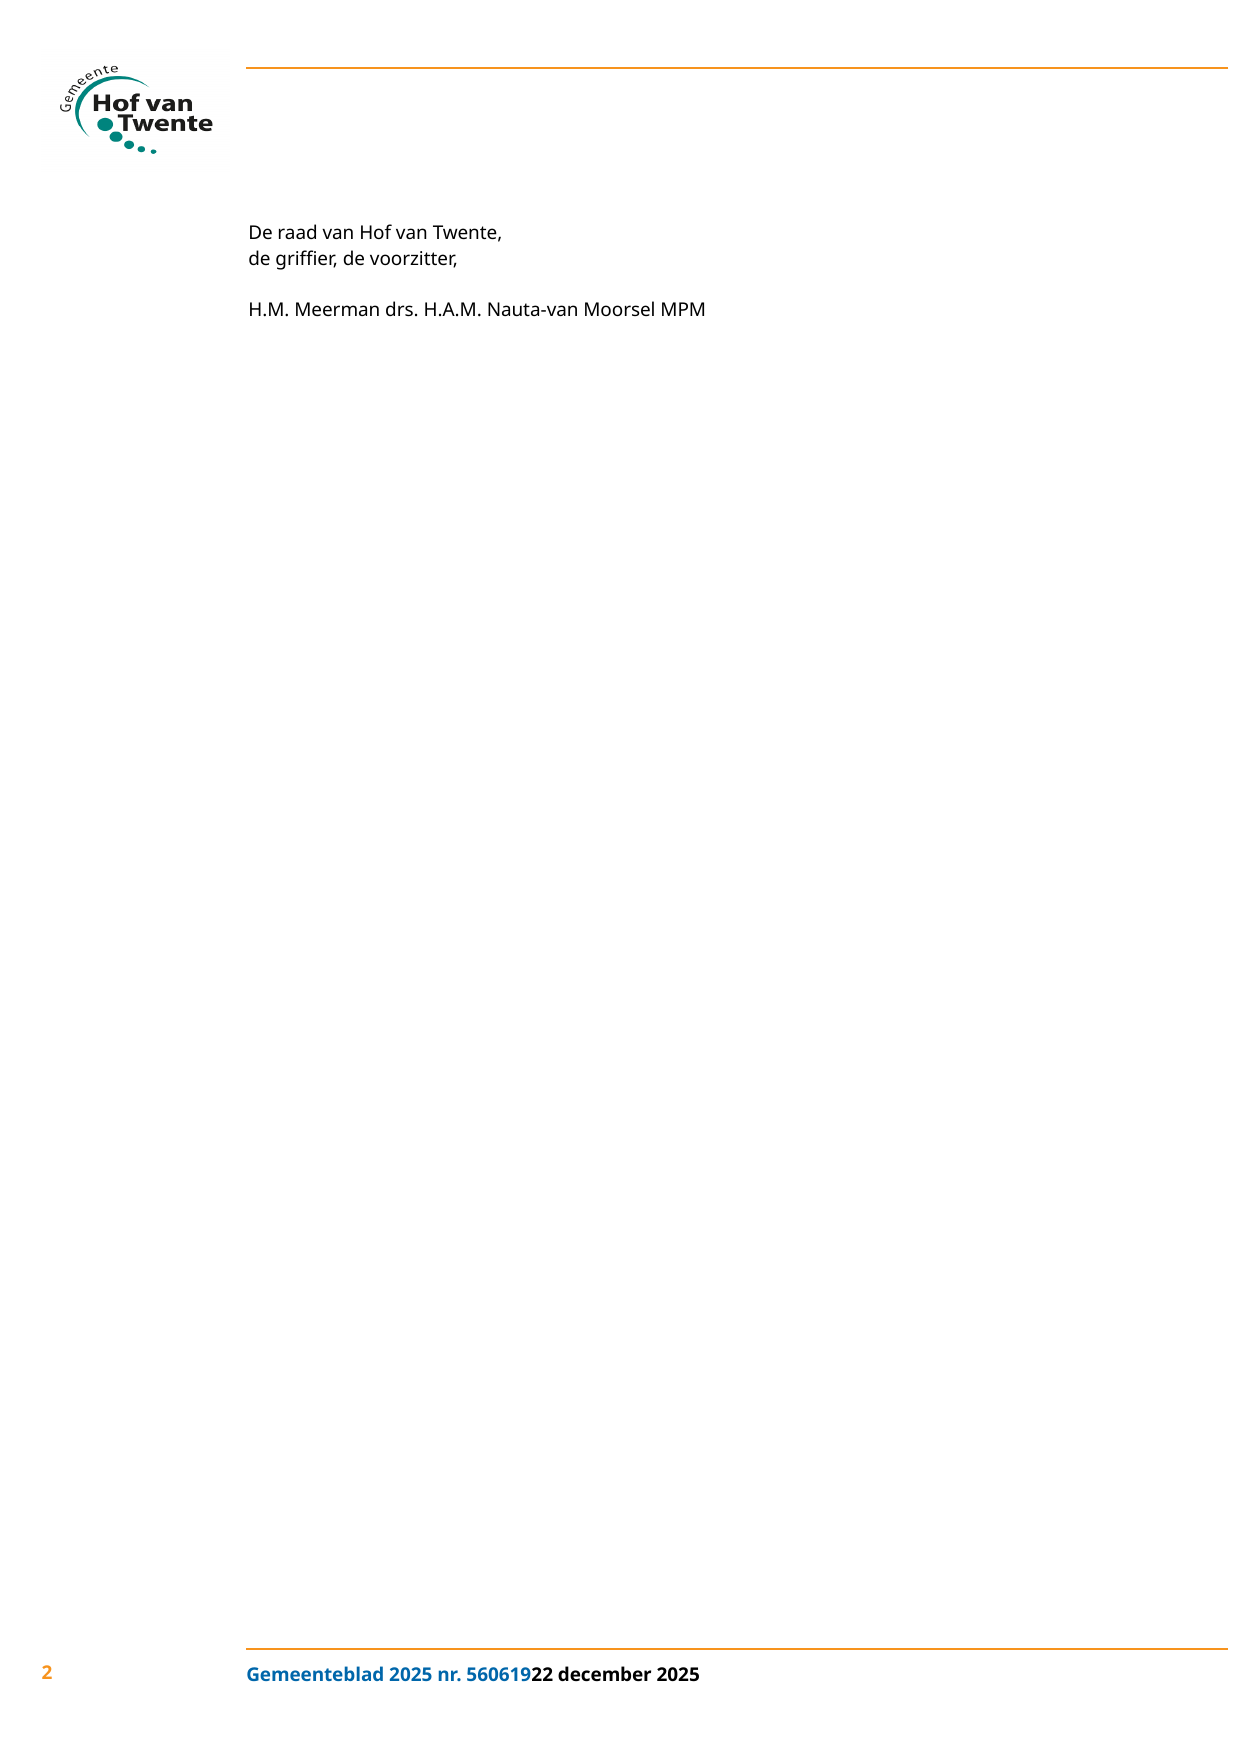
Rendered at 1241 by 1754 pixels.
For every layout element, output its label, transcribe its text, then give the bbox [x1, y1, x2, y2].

text de griffier, de voorzitter, [248, 245, 1152, 271]
text H.M. Meerman drs. H.A.M. Nauta-van Moorsel MPM [248, 296, 1152, 322]
picture [41, 47, 231, 172]
text De raad van Hof van Twente, [248, 219, 1152, 245]
